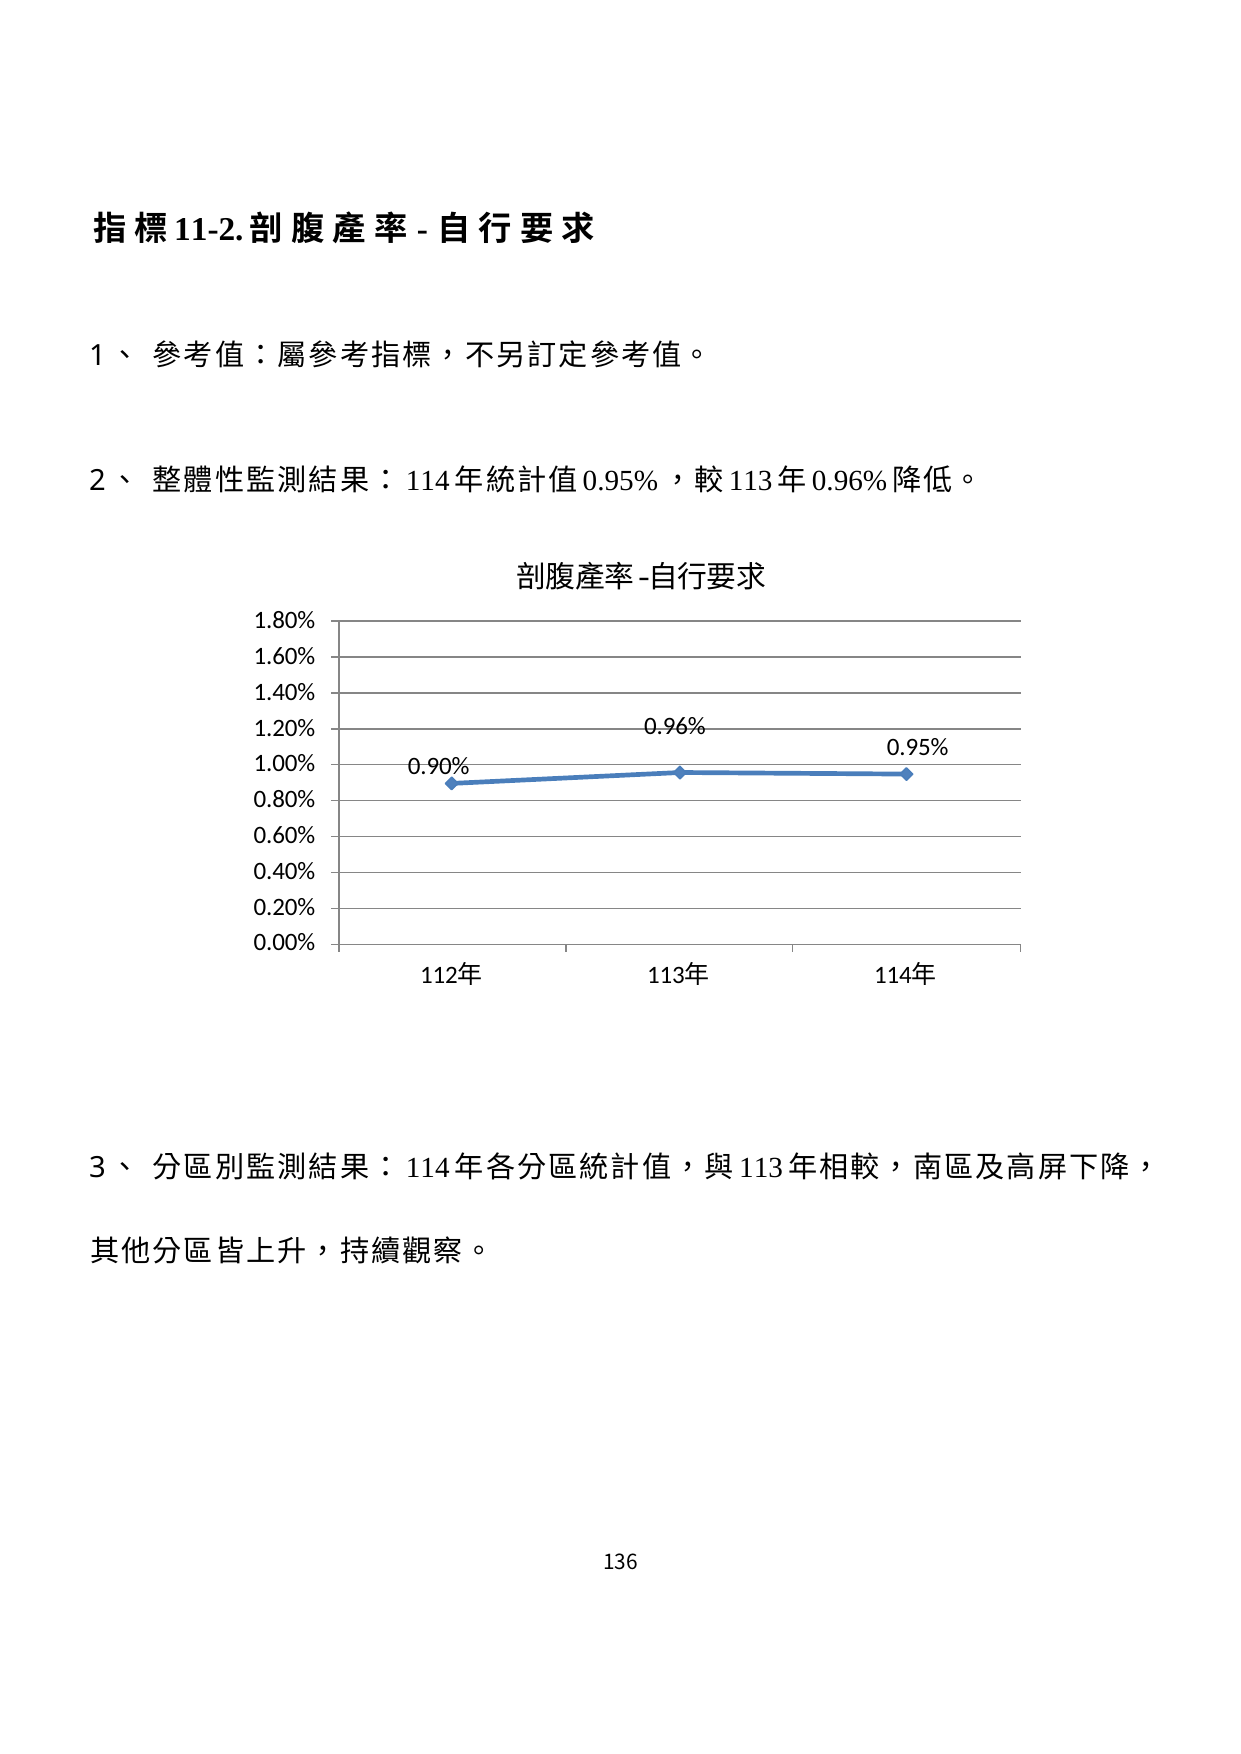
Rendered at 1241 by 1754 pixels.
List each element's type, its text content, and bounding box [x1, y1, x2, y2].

subtitle 指標11-2.剖腹產率-自行要求 [89, 144, 1151, 269]
list 分區別監測結果：114年各分區統計值，與113年相較，南區及高屏下降，其他分區皆上升，持續觀察。 [89, 1082, 1145, 1269]
list 整體性監測結果：114年統計值0.95%，較113年0.96%降低。 [89, 394, 1145, 519]
list 參考值：屬參考指標，不另訂定參考值。 [89, 269, 1145, 394]
